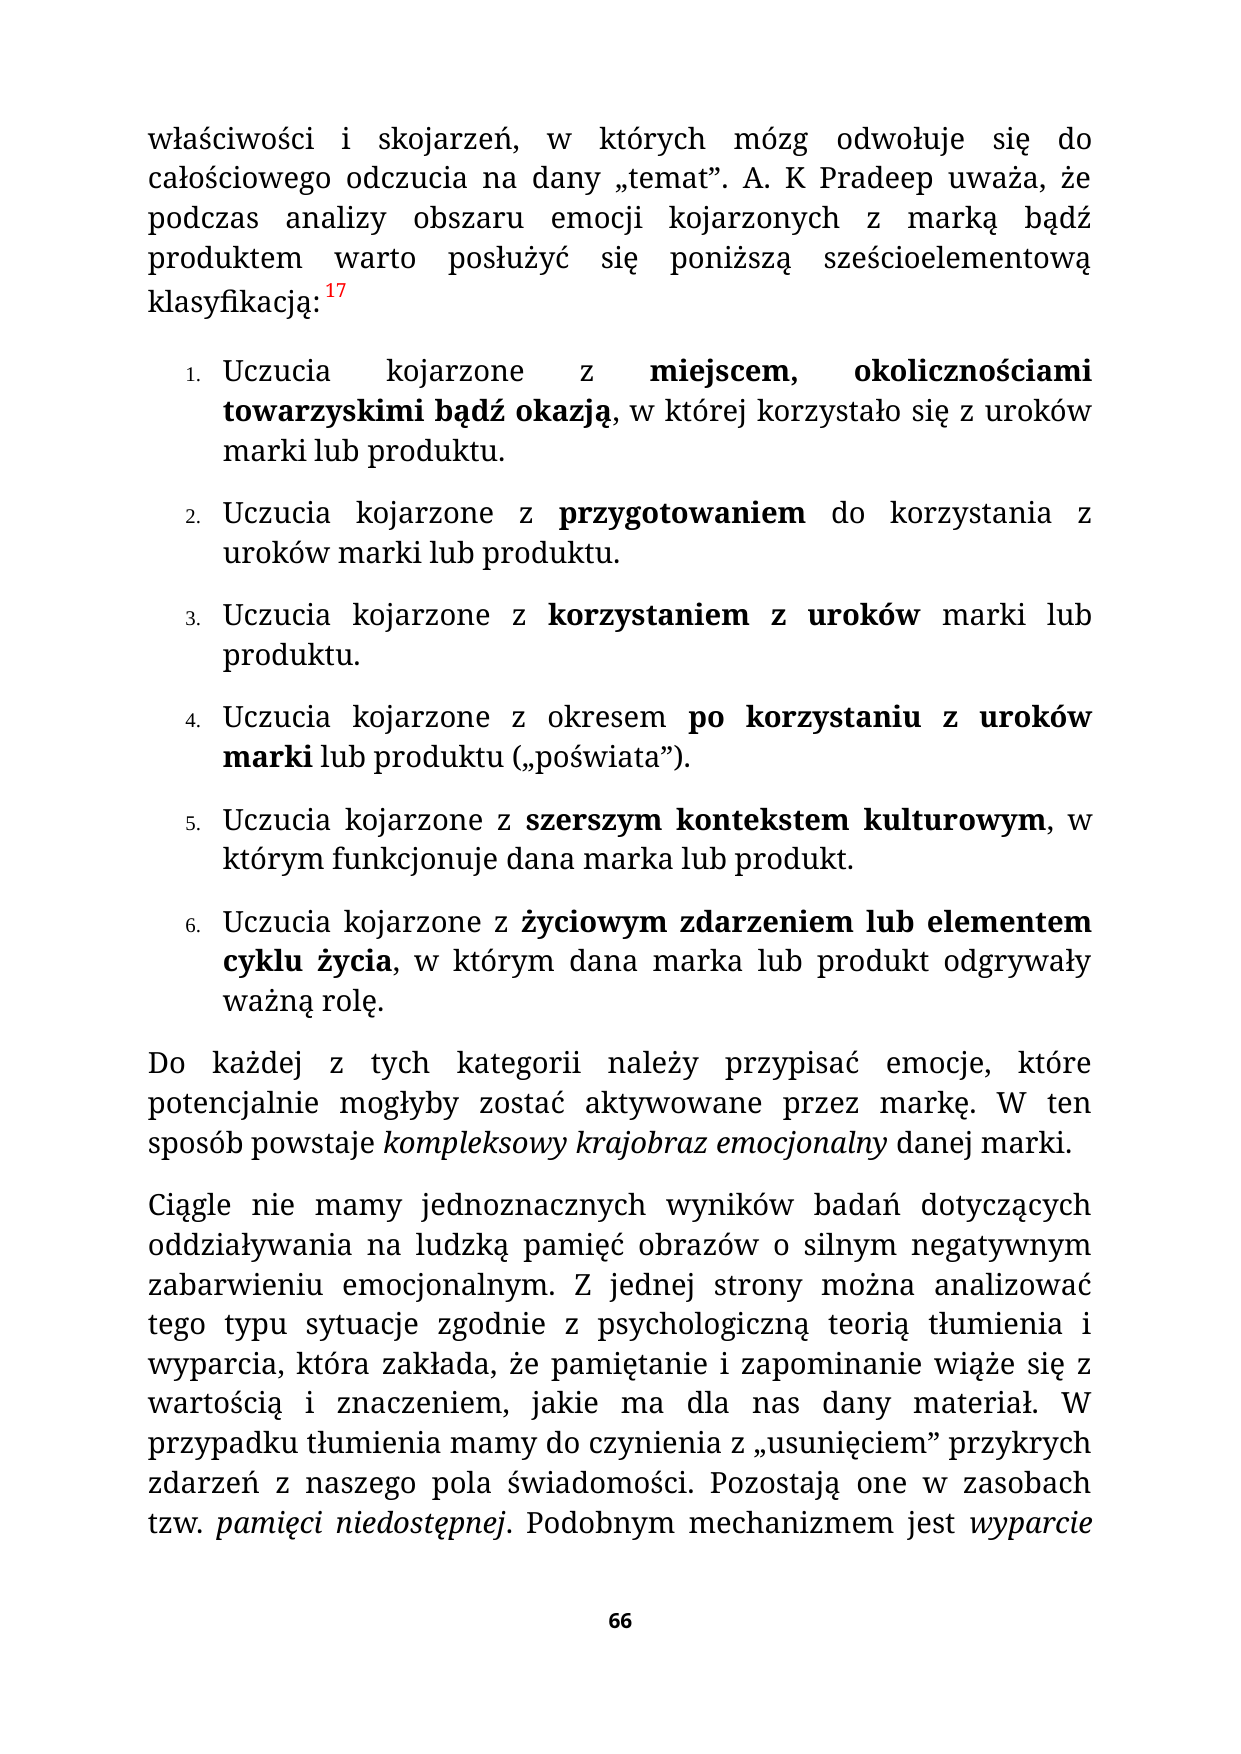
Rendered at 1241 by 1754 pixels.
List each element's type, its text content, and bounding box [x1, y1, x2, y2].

list Uczucia kojarzone z okresem po korzystaniu z uroków marki lub produktu („poświata”). [185, 697, 1093, 776]
text Do każdej z tych kategorii należy przypisać emocje, które potencjalnie mogłyby zostać aktywowane przez markę. W ten sposób powstaje kompleksowy krajobraz emocjonalny danej marki. [148, 1043, 1093, 1162]
list Uczucia kojarzone z szerszym kontekstem kulturowym, w którym funkcjonuje dana marka lub produkt. [185, 799, 1093, 878]
list Uczucia kojarzone z korzystaniem z uroków marki lub produktu. [185, 594, 1093, 674]
list Uczucia kojarzone z życiowym zdarzeniem lub elementem cyklu życia, w którym dana marka lub produkt odgrywały ważną rolę. [185, 901, 1093, 1020]
text Ciągle nie mamy jednoznacznych wyników badań dotyczących oddziaływania na ludzką pamięć obrazów o silnym negatywnym zabarwieniu emocjonalnym. Z jednej strony można analizować tego typu sytuacje zgodnie z psychologiczną teorią tłumienia i wyparcia, która zakłada, że pamiętanie i zapominanie wiąże się z wartością i znaczeniem, jakie ma dla nas dany materiał. W przypadku tłumienia mamy do czynienia z „usunięciem” przykrych zdarzeń z naszego pola świadomości. Pozostają one w zasobach tzw. pamięci niedostępnej. Podobnym mechanizmem jest wyparcie [148, 1184, 1093, 1542]
text właściwości i skojarzeń, w których mózg odwołuje się do całościowego odczucia na dany „temat”. A. K Pradeep uważa, że podczas analizy obszaru emocji kojarzonych z marką bądź produktem warto posłużyć się poniższą sześcioelementową klasyfikacją: 17 [148, 118, 1093, 322]
list Uczucia kojarzone z przygotowaniem do korzystania z uroków marki lub produktu. [185, 492, 1093, 572]
list Uczucia kojarzone z miejscem, okolicznościami towarzyskimi bądź okazją, w której korzystało się z uroków marki lub produktu. [185, 351, 1093, 470]
